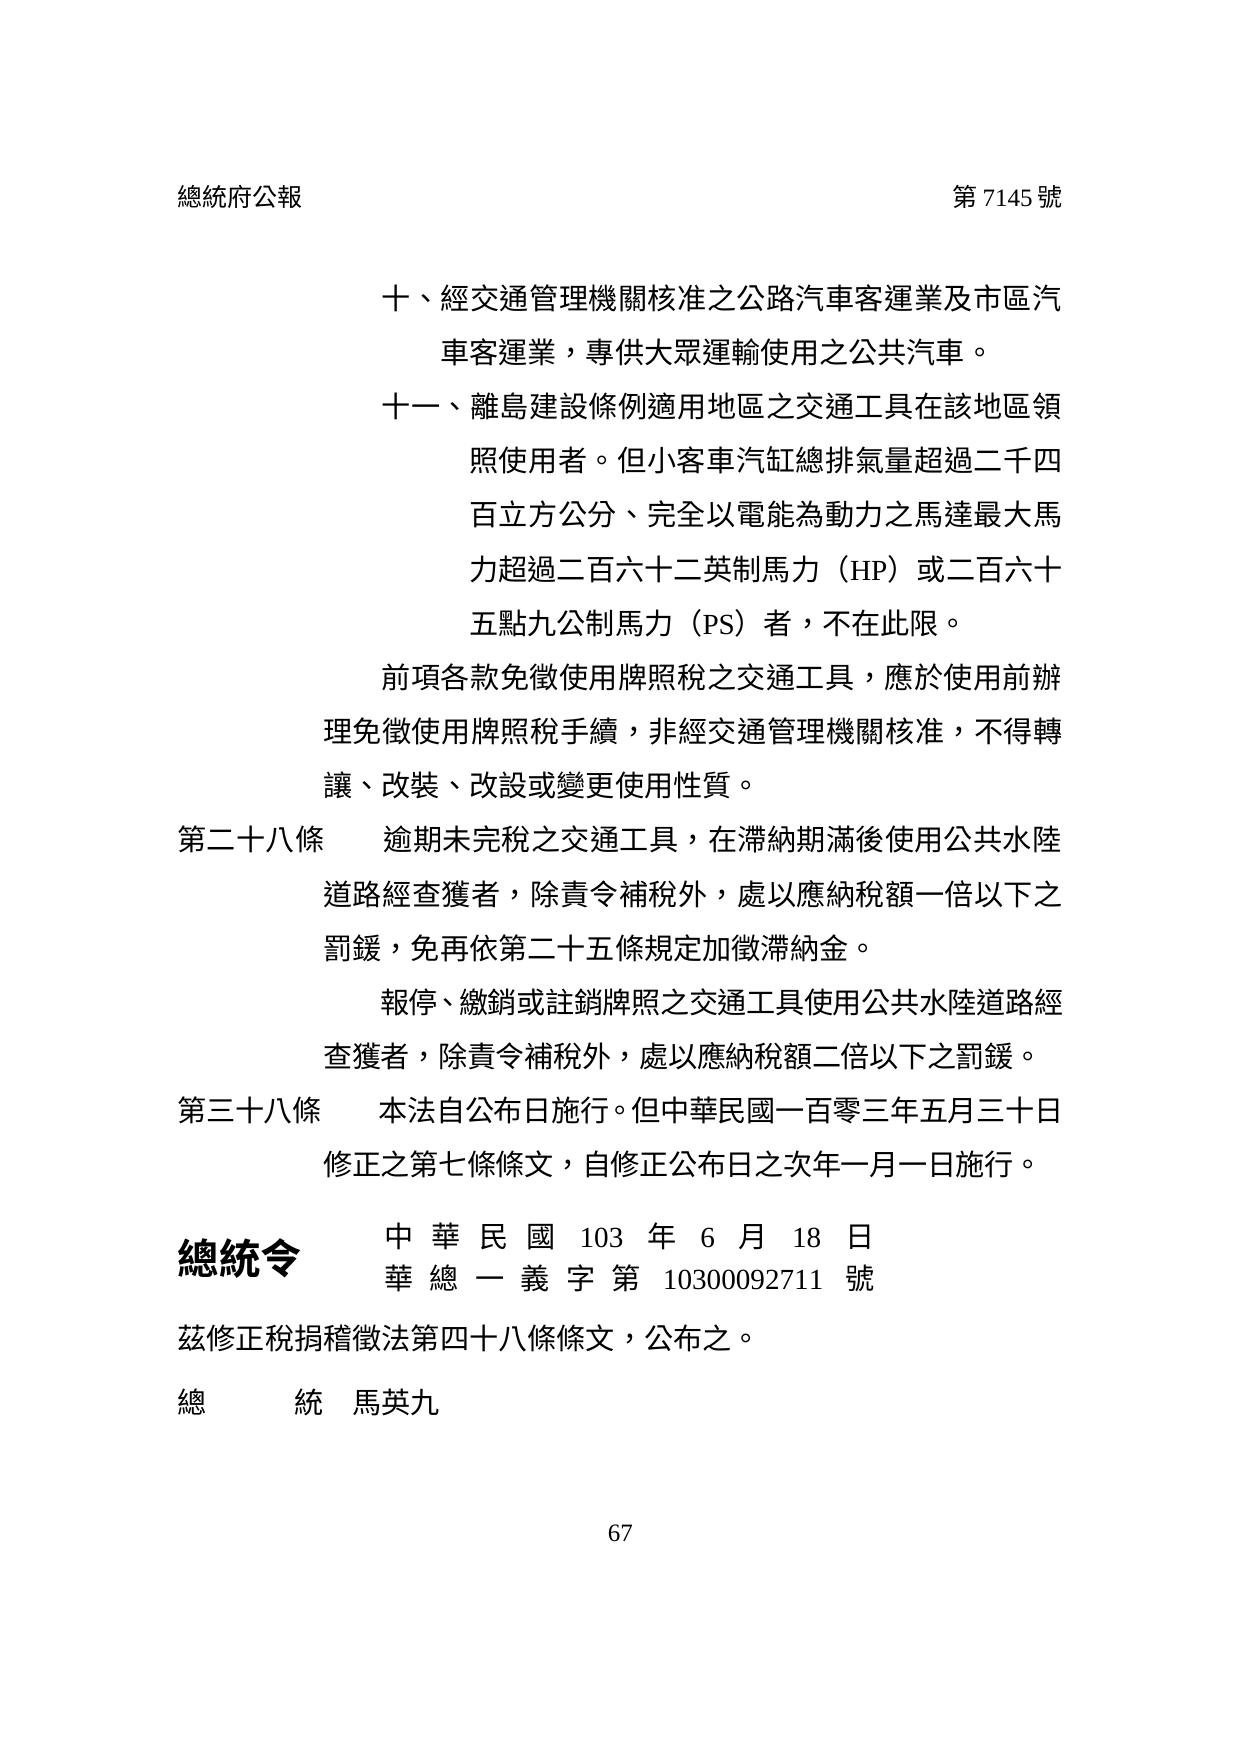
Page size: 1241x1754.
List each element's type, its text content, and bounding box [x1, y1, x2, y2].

text 第三十八條 本法自公布日施行。但中華民國一百零三年五月三十日修正之第七條條文，自修正公布日之次年一月一日施行。 [177, 1078, 1063, 1187]
text 十一、離島建設條例適用地區之交通工具在該地區領照使用者。但小客車汽缸總排氣量超過二千四百立方公分、完全以電能為動力之馬達最大馬力超過二百六十二英制馬力（HP）或二百六十五點九公制馬力（PS）者，不在此限。 [381, 374, 1063, 645]
text 總 統 馬英九 [177, 1384, 1063, 1421]
table_header 總統令 [174, 1212, 381, 1300]
text 第二十八條 逾期未完稅之交通工具，在滯納期滿後使用公共水陸道路經查獲者，除責令補稅外，處以應納稅額一倍以下之罰鍰，免再依第二十五條規定加徵滯納金。 [177, 807, 1063, 970]
text 前項各款免徵使用牌照稅之交通工具，應於使用前辦理免徵使用牌照稅手續，非經交通管理機關核准，不得轉讓、改裝、改設或變更使用性質。 [323, 645, 1063, 807]
text 十、經交通管理機關核准之公路汽車客運業及市區汽車客運業，專供大眾運輸使用之公共汽車。 [381, 266, 1063, 374]
text 茲修正稅捐稽徵法第四十八條條文，公布之。 [177, 1313, 1063, 1359]
text 報停、繳銷或註銷牌照之交通工具使用公共水陸道路經查獲者，除責令補稅外，處以應納稅額二倍以下之罰鍰。 [323, 970, 1063, 1078]
table_header 中華民國103年6月18日 華總一義字第10300092711號 [381, 1212, 877, 1300]
